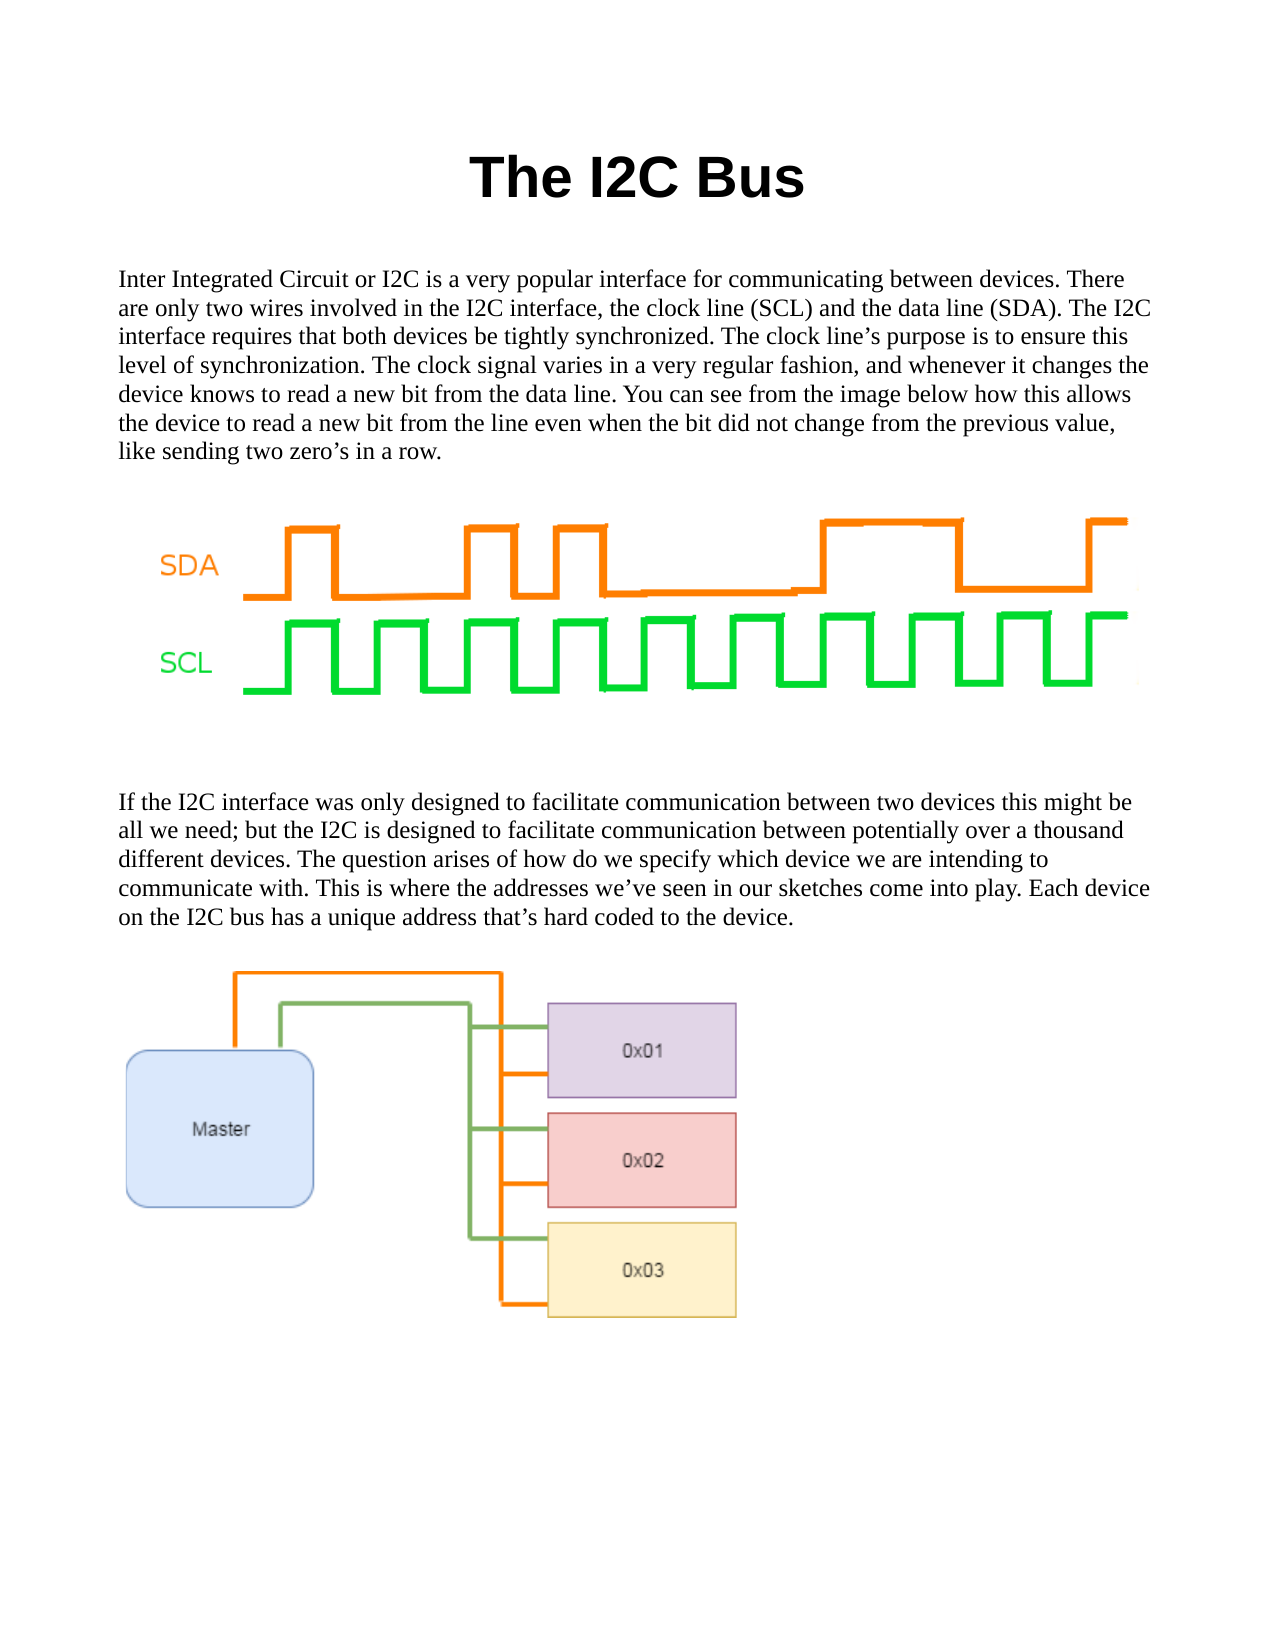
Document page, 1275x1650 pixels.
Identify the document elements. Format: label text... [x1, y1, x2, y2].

text Inter Integrated Circuit or I2C is a very popular interface for communicating between devices. There are only two wires involved in the I2C interface, the clock line (SCL) and the data line (SDA). The I2C interface requires that both devices be tightly synchronized. The clock line’s purpose is to ensure this level of synchronization. The clock signal varies in a very regular fashion, and whenever it changes the device knows to read a new bit from the data line. You can see from the image below how this allows the device to read a new bit from the line even when the bit did not change from the previous value, like sending two zero’s in a row. [118, 264, 1157, 745]
picture [125, 971, 737, 1318]
title The I2C Bus [118, 143, 1157, 210]
text If the I2C interface was only designed to facilitate communication between two devices this might be all we need; but the I2C is designed to facilitate communication between potentially over a thousand different devices. The question arises of how do we specify which device we are intending to communicate with. This is where the addresses we’ve seen in our sketches come into play. Each device on the I2C bus has a unique address that’s hard coded to the device. [118, 758, 1157, 930]
picture [108, 485, 1148, 717]
